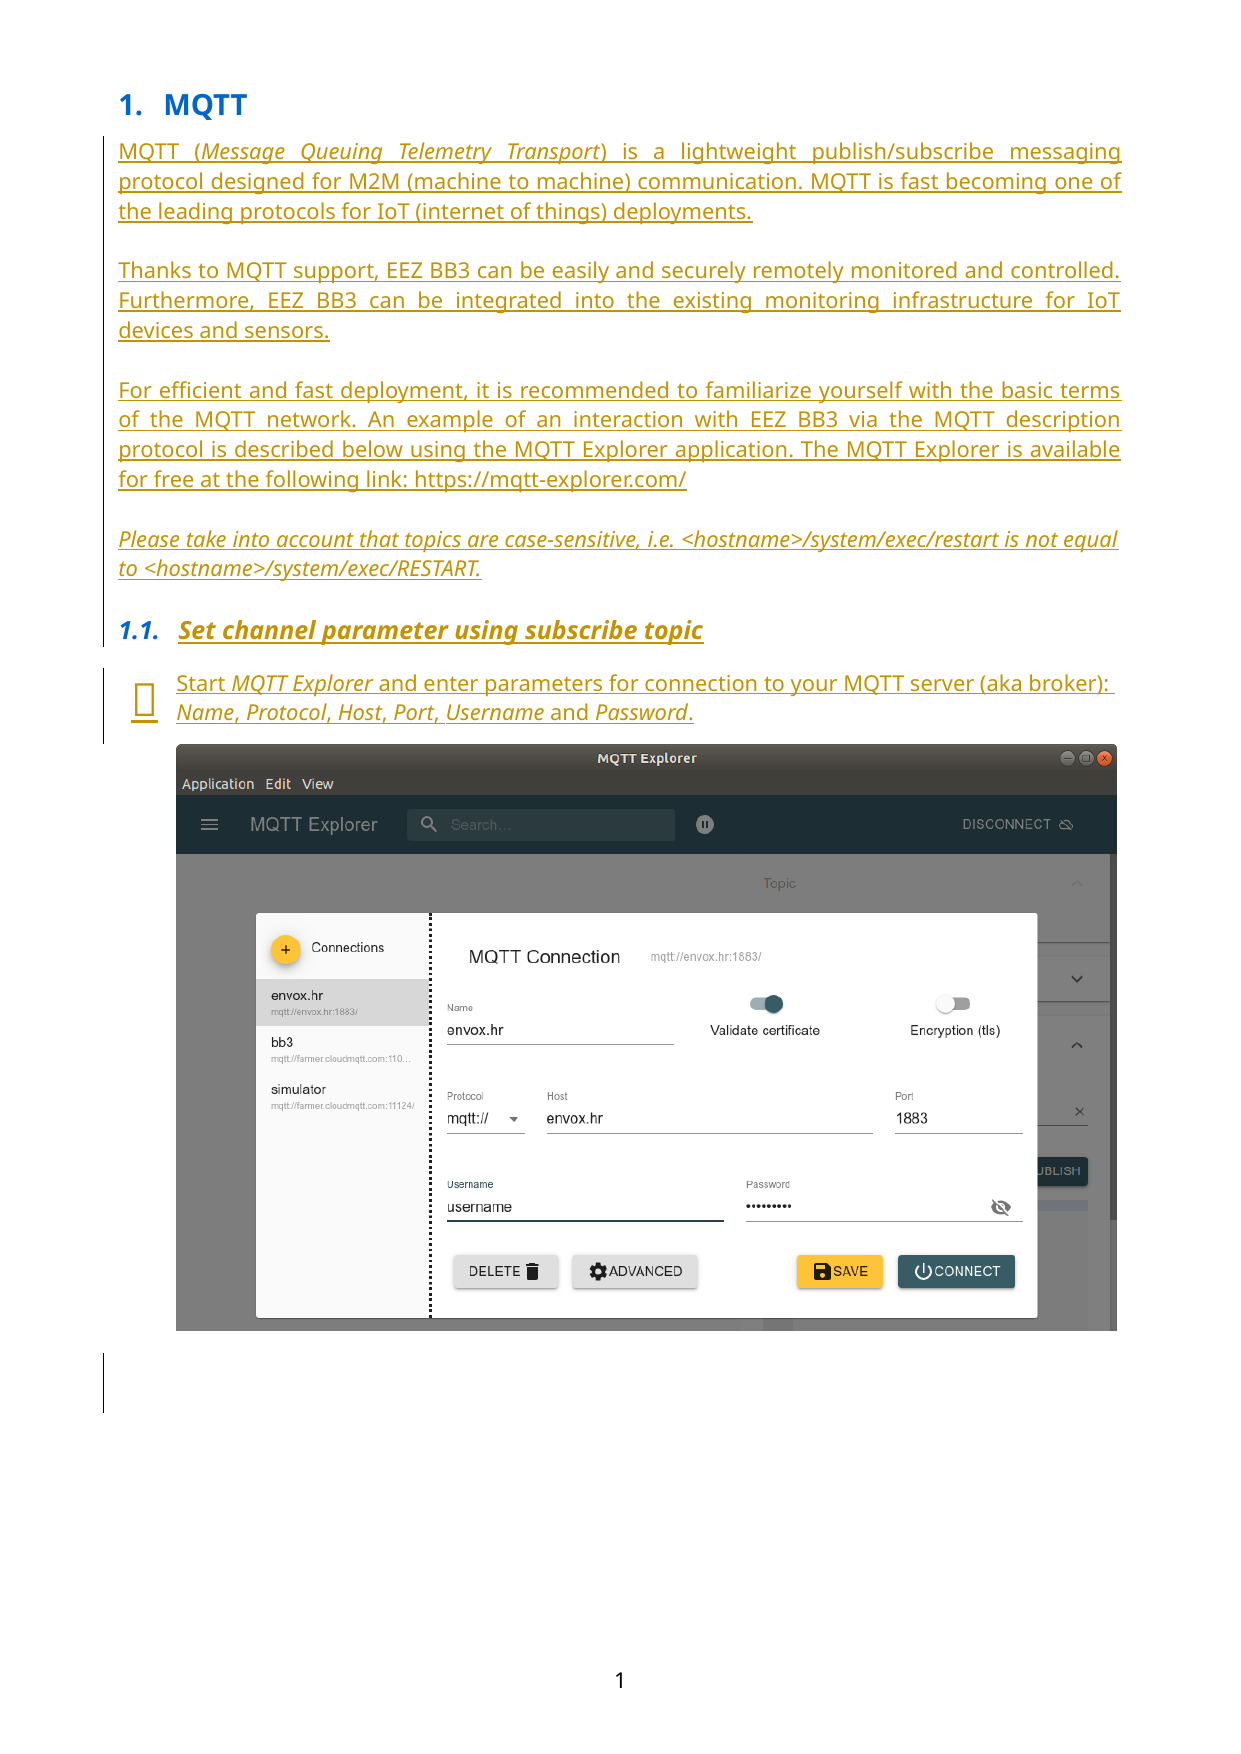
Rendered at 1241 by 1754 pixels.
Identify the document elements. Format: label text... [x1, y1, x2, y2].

subtitle Set channel parameter using subscribe topic [118, 613, 1122, 647]
text For efficient and fast deployment, it is recommended to familiarize yourself with the basic terms [118, 374, 1122, 400]
text protocol designed for M2M (machine to machine) communication. MQTT is fast becoming one of [118, 163, 1122, 191]
picture [176, 744, 1117, 1331]
table_header  [118, 662, 170, 1353]
text the leading protocols for IoT (internet of things) deployments. [118, 193, 1122, 226]
table_header Start MQTT Explorer and enter parameters for connection to your MQTT server (aka broker): Name, Protocol, Host, Port, Username and Password. [170, 662, 1123, 1353]
text protocol is described below using the MQTT Explorer application. The MQTT Explorer is available for free at the following link: https://mqtt-explorer.com/ [118, 431, 1122, 494]
text Please take into account that topics are case-sensitive, i.e. <hostname>/system/exec/restart is not equal to <hostname>/system/exec/RESTART. [118, 523, 1122, 583]
text of the MQTT network. An example of an interaction with EEZ BB3 via the MQTT description [118, 401, 1122, 430]
text MQTT (Message Queuing Telemetry Transport) is a lightweight publish/subscribe messaging [118, 136, 1122, 161]
subtitle MQTT [118, 84, 1122, 124]
text Thanks to MQTT support, EEZ BB3 can be easily and securely remotely monitored and controlled. Furthermore, EEZ BB3 can be integrated into the existing monitoring infrastructure for IoT devices and sensors. [118, 255, 1122, 345]
